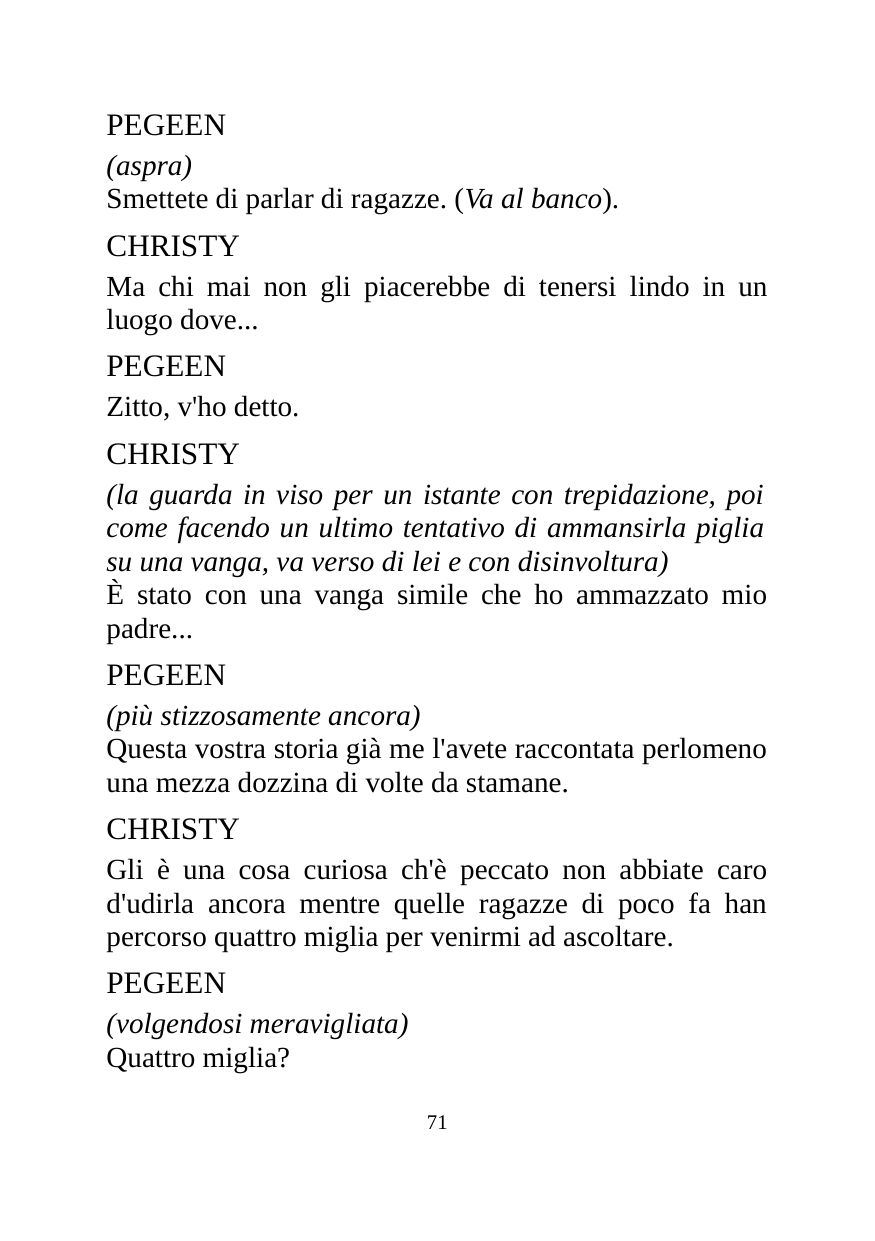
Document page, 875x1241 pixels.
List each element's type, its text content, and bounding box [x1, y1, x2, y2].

text Gli è una cosa curiosa ch'è peccato non abbiate caro d'udirla ancora mentre quelle ragazze di poco fa han percorso quattro miglia per venirmi ad ascoltare. [106, 852, 768, 953]
text Quattro miglia? [106, 1040, 768, 1074]
text CHRISTY [106, 227, 768, 263]
text CHRISTY [106, 811, 768, 846]
text Smettete di parlar di ragazze. (Va al banco). [106, 182, 768, 215]
text PEGEEN [106, 106, 768, 142]
text (volgendosi meravigliata) [106, 1007, 768, 1040]
text Ma chi mai non gli piacerebbe di tenersi lindo in un luogo dove... [106, 269, 768, 336]
text (aspra) [106, 148, 768, 182]
text CHRISTY [106, 435, 768, 471]
text È stato con una vanga simile che ho ammazzato mio padre... [106, 577, 768, 644]
text PEGEEN [106, 656, 768, 692]
text Questa vostra storia già me l'avete raccontata perlomeno una mezza dozzina di volte da stamane. [106, 732, 768, 799]
text PEGEEN [106, 348, 768, 384]
text (la guarda in viso per un istante con trepidazione, poi come facendo un ultimo tentativo di ammansirla piglia su una vanga, va verso di lei e con disinvoltura) [106, 477, 768, 577]
text Zitto, v'ho detto. [106, 389, 768, 423]
text PEGEEN [106, 965, 768, 1001]
text (più stizzosamente ancora) [106, 698, 768, 732]
